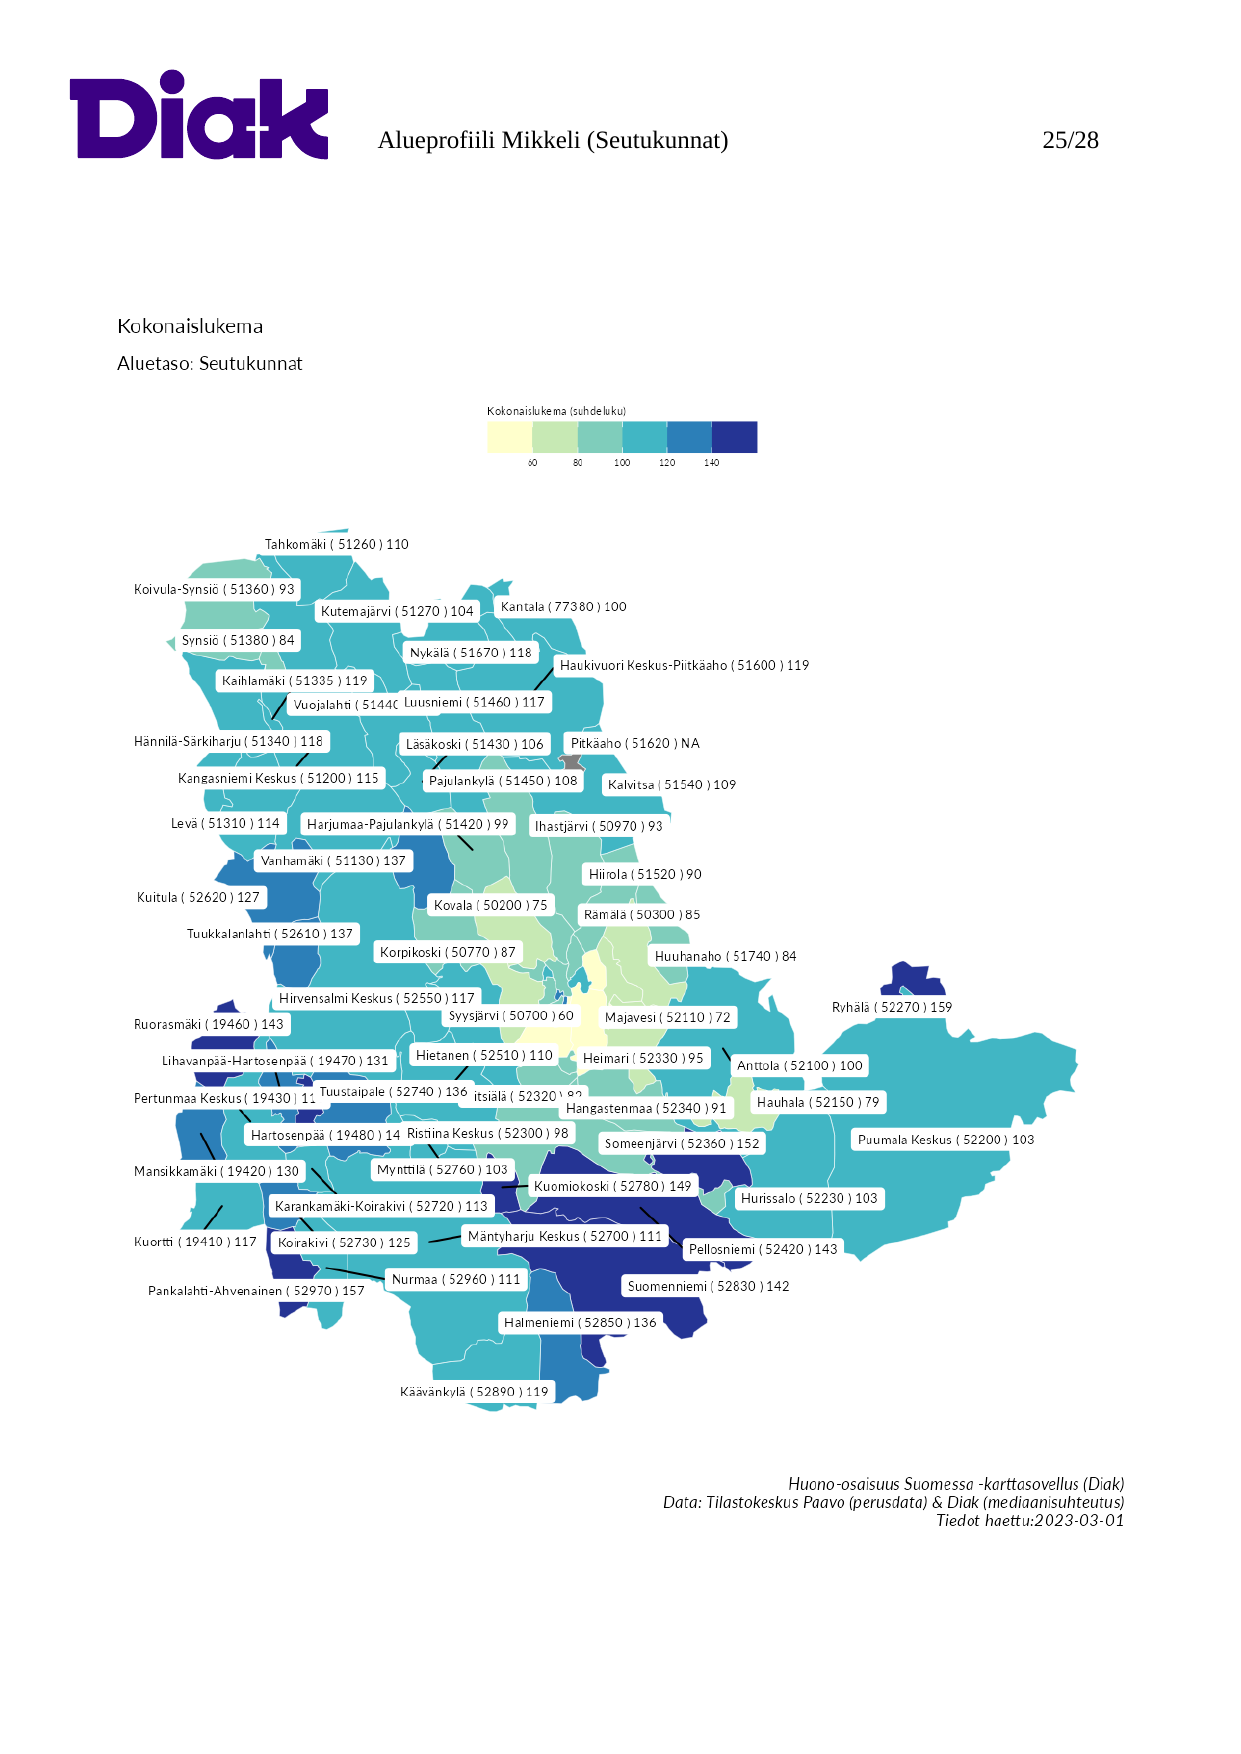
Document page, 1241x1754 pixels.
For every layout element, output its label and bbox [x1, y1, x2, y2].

picture [61, 196, 1179, 1651]
